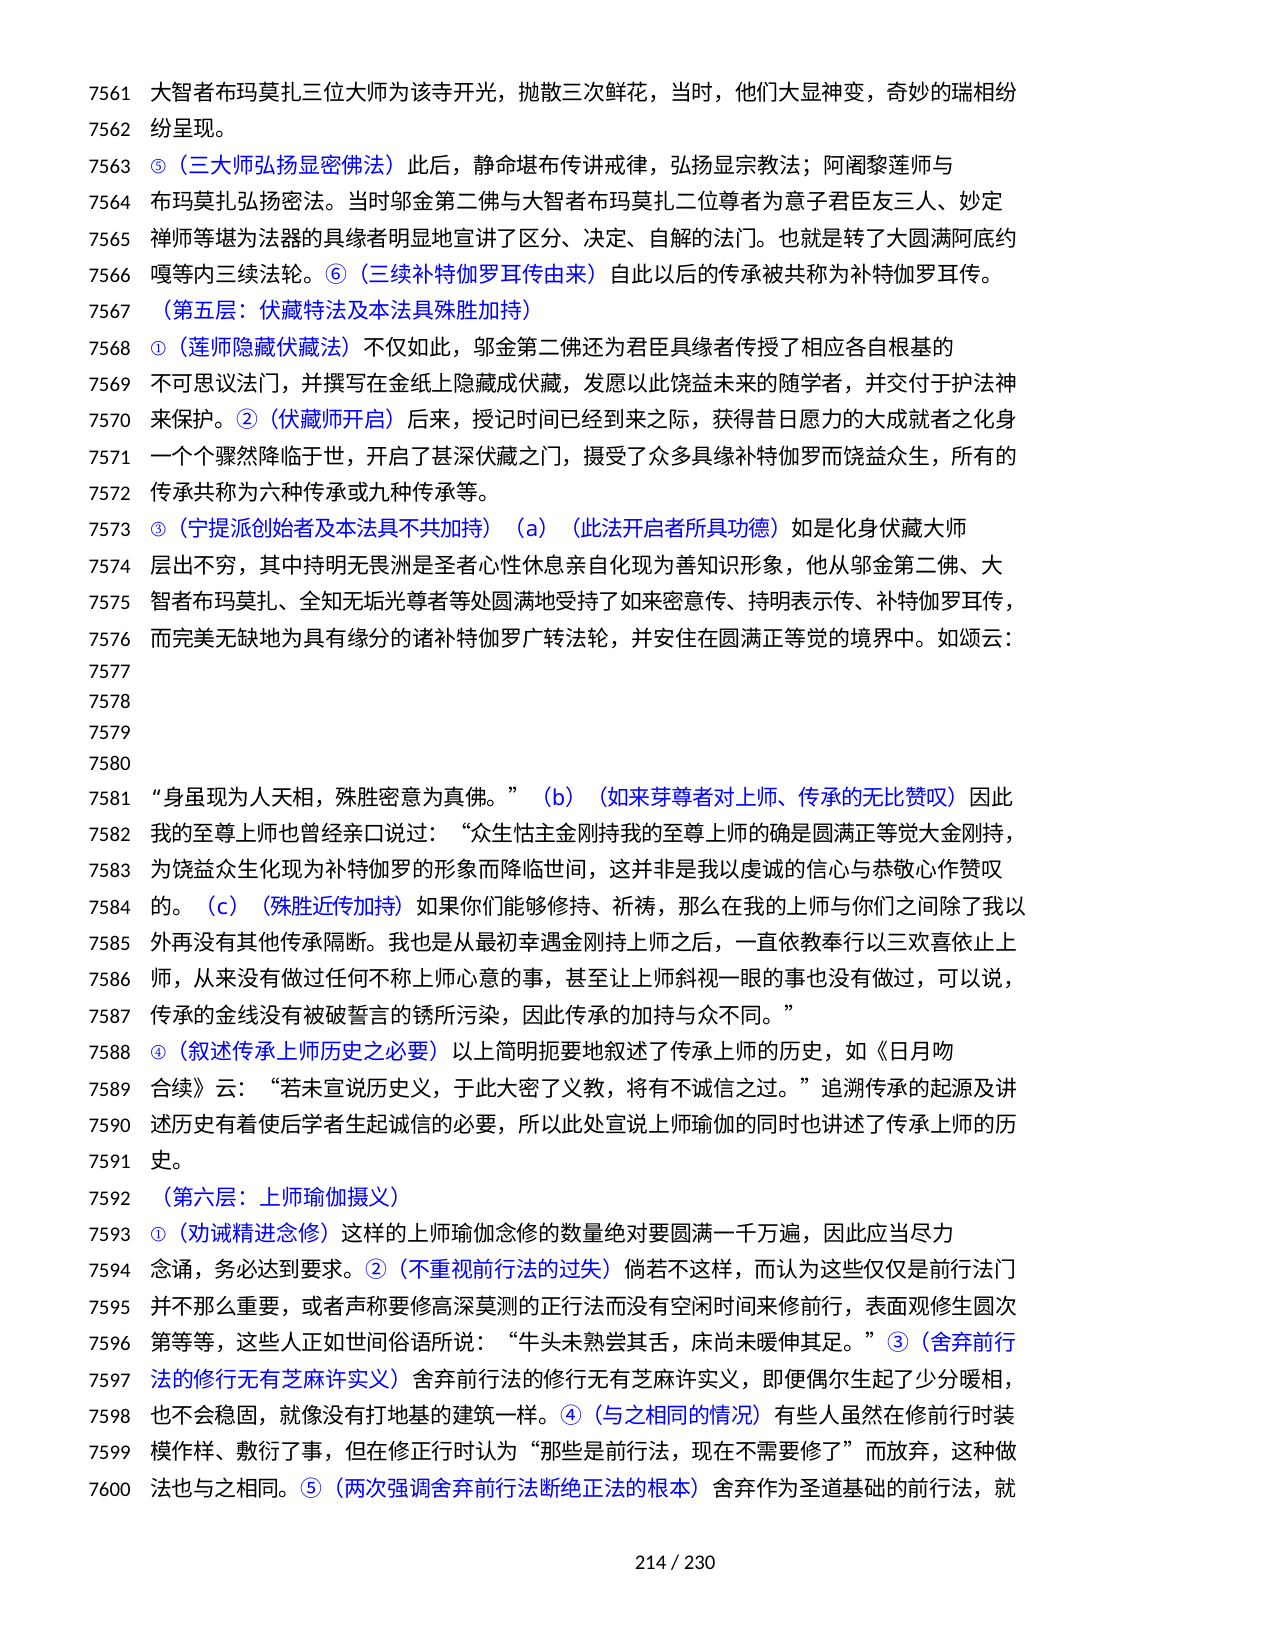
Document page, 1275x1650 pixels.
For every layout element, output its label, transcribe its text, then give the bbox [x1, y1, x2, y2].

text 外再没有其他传承隔断。我也是从最初幸遇金刚持上师之后，一直依教奉行以三欢喜依止上 [150, 925, 1200, 957]
text 不可思议法门，并撰写在金纸上隐藏成伏藏，发愿以此饶益未来的随学者，并交付于护法神 [150, 366, 1200, 398]
text 一个个骤然降临于世，开启了甚深伏藏之门，摄受了众多具缘补特伽罗而饶益众生，所有的 [150, 439, 1200, 470]
text 纷呈现。 [150, 111, 1200, 143]
text （第五层：伏藏特法及本法具殊胜加持） [150, 293, 1200, 325]
text 也不会稳固，就像没有打地基的建筑一样。④（与之相同的情况）有些人虽然在修前行时装 [150, 1398, 1200, 1429]
text 而完美无缺地为具有缘分的诸补特伽罗广转法轮，并安住在圆满正等觉的境界中。如颂云： [150, 621, 1200, 652]
text 并不那么重要，或者声称要修高深莫测的正行法而没有空闲时间来修前行，表面观修生圆次 [150, 1289, 1200, 1321]
text 第等等，这些人正如世间俗语所说：“牛头未熟尝其舌，床尚未暖伸其足。”③（舍弃前行 [150, 1325, 1200, 1357]
text ③（宁提派创始者及本法具不共加持）（a）（此法开启者所具功德）如是化身伏藏大师 [150, 511, 1200, 543]
text 嘎等内三续法轮。⑥（三续补特伽罗耳传由来）自此以后的传承被共称为补特伽罗耳传。 [150, 257, 1200, 288]
text 模作样、敷衍了事，但在修正行时认为“那些是前行法，现在不需要修了”而放弃，这种做 [150, 1434, 1200, 1466]
text ①（劝诫精进念修）这样的上师瑜伽念修的数量绝对要圆满一千万遍，因此应当尽力 [150, 1216, 1200, 1248]
text 布玛莫扎弘扬密法。当时邬金第二佛与大智者布玛莫扎二位尊者为意子君臣友三人、妙定 [150, 184, 1200, 216]
text 为饶益众生化现为补特伽罗的形象而降临世间，这并非是我以虔诚的信心与恭敬心作赞叹 [150, 852, 1200, 884]
text 念诵，务必达到要求。②（不重视前行法的过失）倘若不这样，而认为这些仅仅是前行法门 [150, 1252, 1200, 1284]
text 来保护。②（伏藏师开启）后来，授记时间已经到来之际，获得昔日愿力的大成就者之化身 [150, 402, 1200, 434]
text 传承的金线没有被破誓言的锈所污染，因此传承的加持与众不同。” [150, 998, 1200, 1029]
text 层出不穷，其中持明无畏洲是圣者心性休息亲自化现为善知识形象，他从邬金第二佛、大 [150, 548, 1200, 579]
text ⑤（三大师弘扬显密佛法）此后，静命堪布传讲戒律，弘扬显宗教法；阿阇黎莲师与 [150, 148, 1200, 179]
text 述历史有着使后学者生起诚信的必要，所以此处宣说上师瑜伽的同时也讲述了传承上师的历 [150, 1107, 1200, 1139]
text 法也与之相同。⑤（两次强调舍弃前行法断绝正法的根本）舍弃作为圣道基础的前行法，就 [150, 1471, 1200, 1502]
text “身虽现为人天相，殊胜密意为真佛。”（b）（如来芽尊者对上师、传承的无比赞叹）因此 [150, 779, 1200, 811]
text 我的至尊上师也曾经亲口说过：“众生怙主金刚持我的至尊上师的确是圆满正等觉大金刚持， [150, 816, 1200, 848]
text 史。 [150, 1143, 1200, 1175]
text 大智者布玛莫扎三位大师为该寺开光，抛散三次鲜花，当时，他们大显神变，奇妙的瑞相纷 [150, 75, 1200, 107]
text 法的修行无有芝麻许实义）舍弃前行法的修行无有芝麻许实义，即便偶尔生起了少分暖相， [150, 1362, 1200, 1393]
text 的。（c）（殊胜近传加持）如果你们能够修持、祈祷，那么在我的上师与你们之间除了我以 [150, 889, 1200, 920]
text 禅师等堪为法器的具缘者明显地宣讲了区分、决定、自解的法门。也就是转了大圆满阿底约 [150, 221, 1200, 252]
text 传承共称为六种传承或九种传承等。 [150, 475, 1200, 507]
text 师，从来没有做过任何不称上师心意的事，甚至让上师斜视一眼的事也没有做过，可以说， [150, 961, 1200, 993]
text ①（莲师隐藏伏藏法）不仅如此，邬金第二佛还为君臣具缘者传授了相应各自根基的 [150, 329, 1200, 361]
text 合续》云：“若未宣说历史义，于此大密了义教，将有不诚信之过。”追溯传承的起源及讲 [150, 1071, 1200, 1102]
text 智者布玛莫扎、全知无垢光尊者等处圆满地受持了如来密意传、持明表示传、补特伽罗耳传， [150, 584, 1200, 616]
text ④（叙述传承上师历史之必要）以上简明扼要地叙述了传承上师的历史，如《日月吻 [150, 1034, 1200, 1066]
text （第六层：上师瑜伽摄义） [150, 1180, 1200, 1211]
